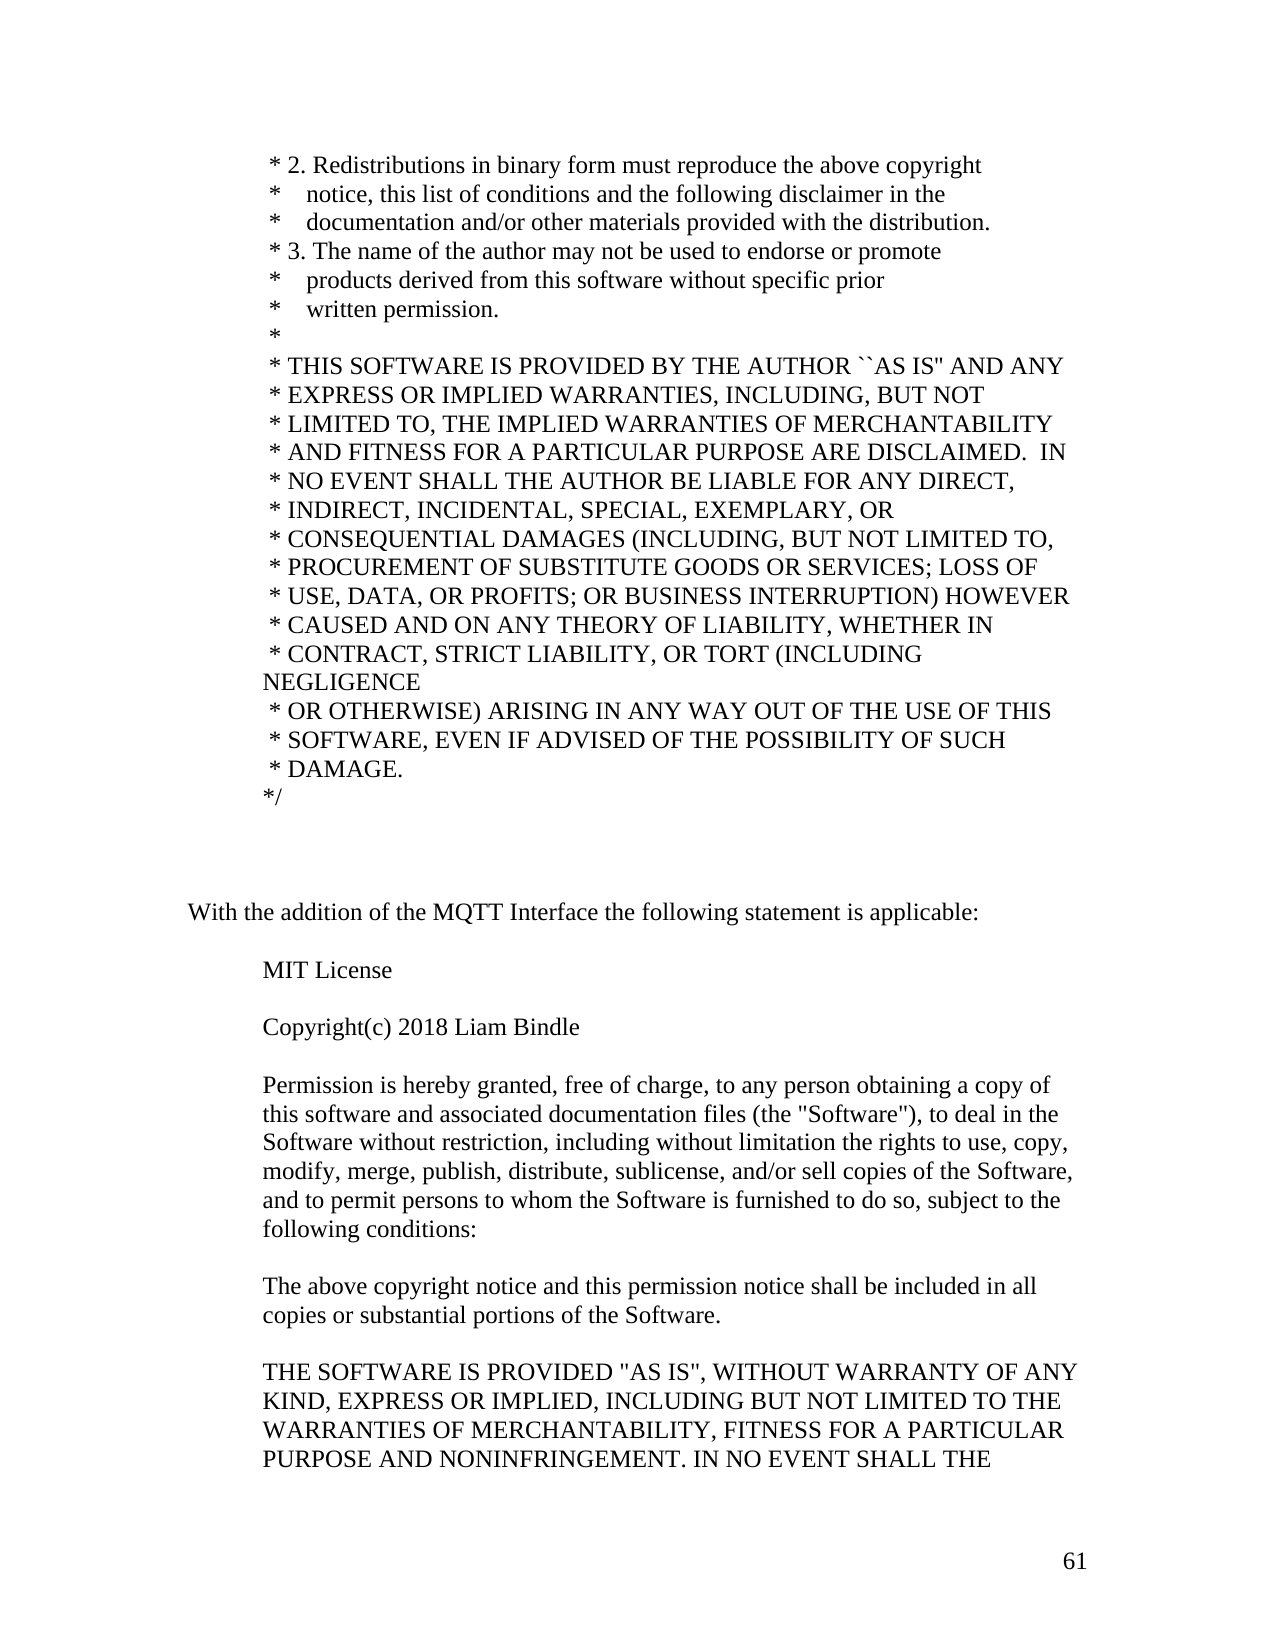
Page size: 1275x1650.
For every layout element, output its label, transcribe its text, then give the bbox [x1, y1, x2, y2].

text * NO EVENT SHALL THE AUTHOR BE LIABLE FOR ANY DIRECT, [262, 466, 1087, 495]
text * DAMAGE. [262, 754, 1087, 782]
text * SOFTWARE, EVEN IF ADVISED OF THE POSSIBILITY OF SUCH [262, 725, 1087, 754]
text * 3. The name of the author may not be used to endorse or promote [262, 236, 1087, 265]
text * USE, DATA, OR PROFITS; OR BUSINESS INTERRUPTION) HOWEVER [262, 581, 1087, 610]
text * notice, this list of conditions and the following disclaimer in the [262, 179, 1087, 207]
text */ [262, 782, 1087, 811]
text * [262, 322, 1087, 351]
text * CAUSED AND ON ANY THEORY OF LIABILITY, WHETHER IN [262, 610, 1087, 639]
text * INDIRECT, INCIDENTAL, SPECIAL, EXEMPLARY, OR [262, 495, 1087, 524]
text * LIMITED TO, THE IMPLIED WARRANTIES OF MERCHANTABILITY [262, 409, 1087, 437]
text * documentation and/or other materials provided with the distribution. [262, 207, 1087, 236]
text * 2. Redistributions in binary form must reproduce the above copyright [262, 150, 1087, 179]
text The above copyright notice and this permission notice shall be included in all copies or substantial portions of the Software. [262, 1271, 1087, 1329]
text MIT License [262, 955, 1087, 984]
text * EXPRESS OR IMPLIED WARRANTIES, INCLUDING, BUT NOT [262, 380, 1087, 409]
text * written permission. [262, 294, 1087, 322]
text * products derived from this software without specific prior [262, 265, 1087, 294]
text THE SOFTWARE IS PROVIDED "AS IS", WITHOUT WARRANTY OF ANY KIND, EXPRESS OR IMPLIED, INCLUDING BUT NOT LIMITED TO THE WARRANTIES OF MERCHANTABILITY, FITNESS FOR A PARTICULAR PURPOSE AND NONINFRINGEMENT. IN NO EVENT SHALL THE [262, 1357, 1087, 1472]
text * AND FITNESS FOR A PARTICULAR PURPOSE ARE DISCLAIMED. IN [262, 437, 1087, 466]
text Copyright(c) 2018 Liam Bindle [262, 1012, 1087, 1041]
text * PROCUREMENT OF SUBSTITUTE GOODS OR SERVICES; LOSS OF [262, 552, 1087, 581]
text * THIS SOFTWARE IS PROVIDED BY THE AUTHOR ``AS IS'' AND ANY [262, 351, 1087, 380]
text With the addition of the MQTT Interface the following statement is applicable: [187, 897, 1087, 926]
text Permission is hereby granted, free of charge, to any person obtaining a copy of this software and associated documentation files (the "Software"), to deal in the Software without restriction, including without limitation the rights to use, copy, modify, merge, publish, distribute, sublicense, and/or sell copies of the Software, and to permit persons to whom the Software is furnished to do so, subject to the following conditions: [262, 1070, 1087, 1242]
text * CONSEQUENTIAL DAMAGES (INCLUDING, BUT NOT LIMITED TO, [262, 524, 1087, 552]
text * CONTRACT, STRICT LIABILITY, OR TORT (INCLUDING NEGLIGENCE [262, 639, 1087, 696]
text * OR OTHERWISE) ARISING IN ANY WAY OUT OF THE USE OF THIS [262, 696, 1087, 725]
